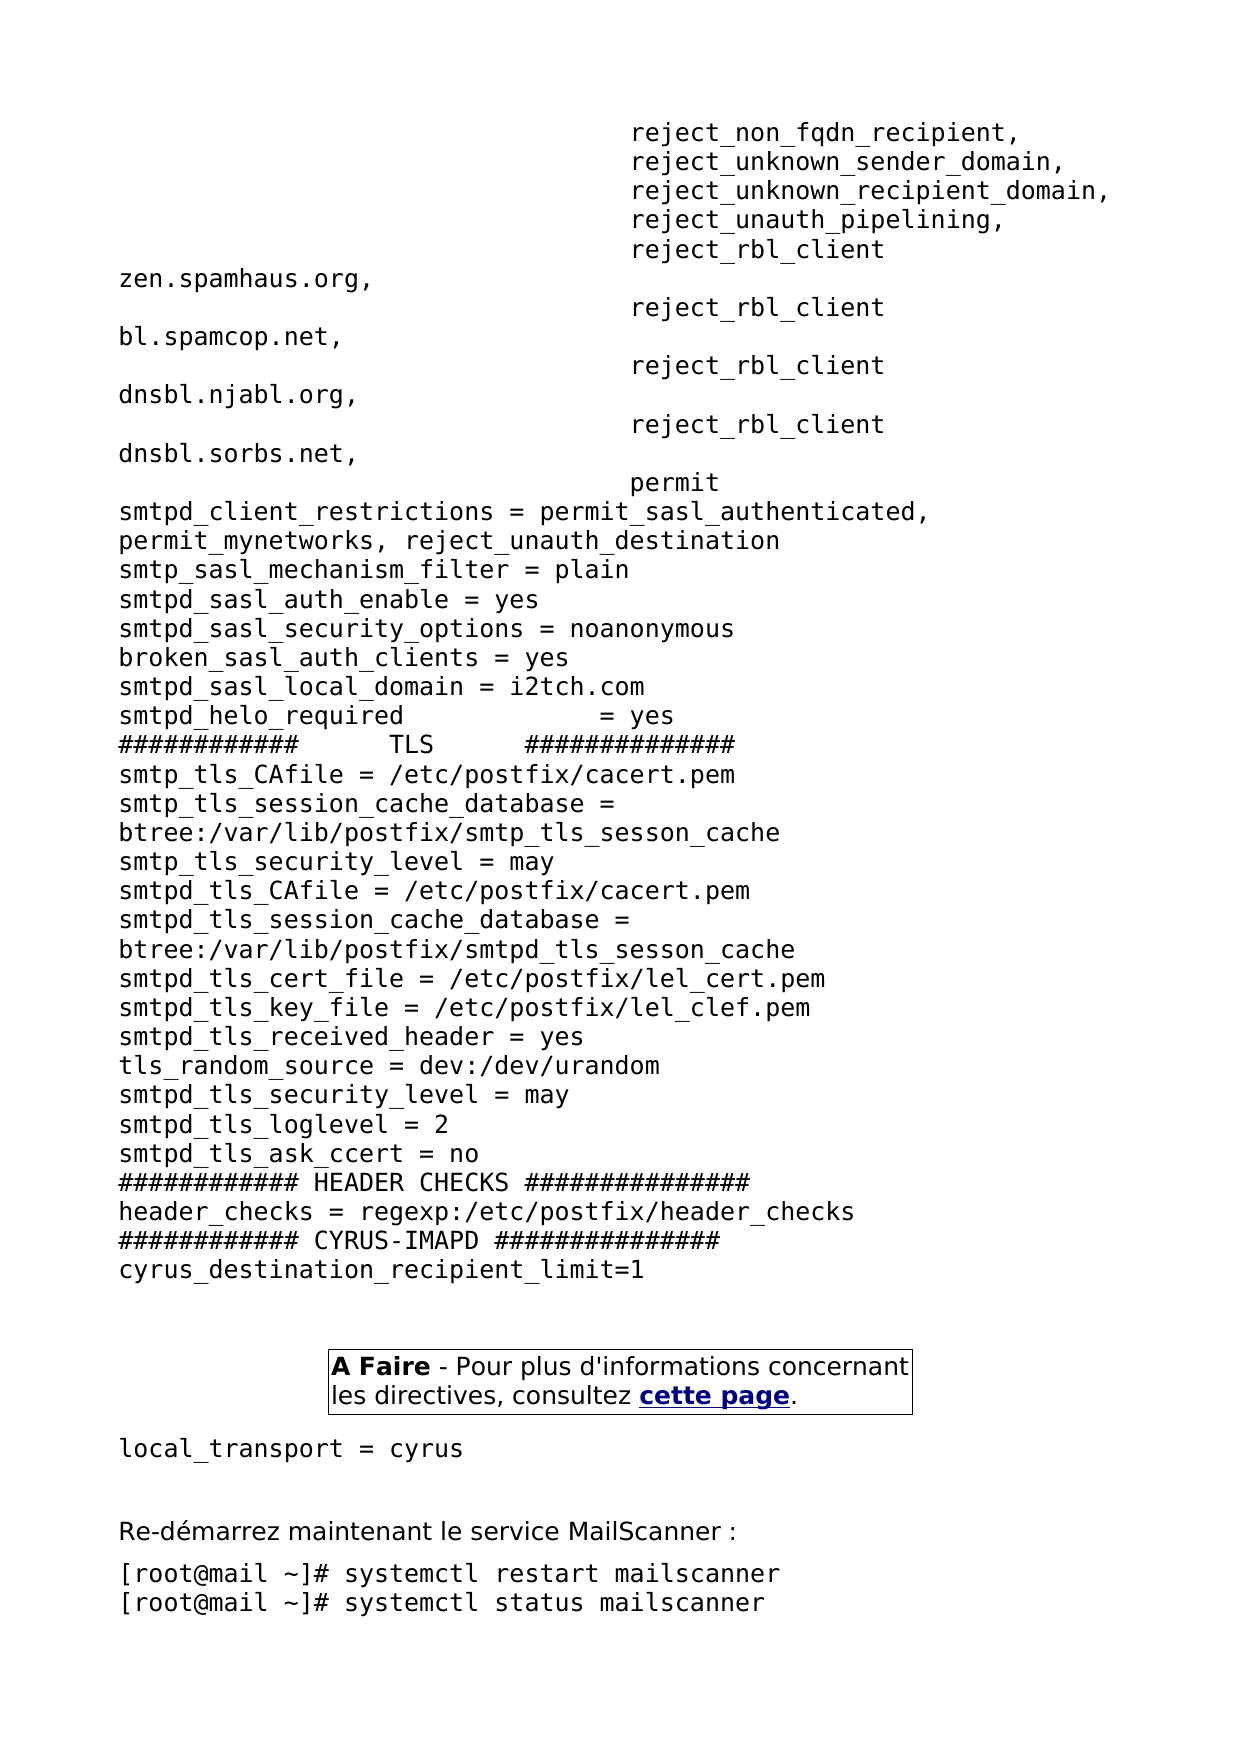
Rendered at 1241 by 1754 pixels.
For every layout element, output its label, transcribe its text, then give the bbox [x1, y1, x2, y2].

text reject_non_fqdn_recipient, reject_unknown_sender_domain, reject_unknown_recipient_domain, reject_unauth_pipelining, reject_rbl_client zen.spamhaus.org, reject_rbl_client bl.spamcop.net, reject_rbl_client dnsbl.njabl.org, reject_rbl_client dnsbl.sorbs.net, permit smtpd_client_restrictions = permit_sasl_authenticated, permit_mynetworks, reject_unauth_destination smtp_sasl_mechanism_filter = plain smtpd_sasl_auth_enable = yes smtpd_sasl_security_options = noanonymous broken_sasl_auth_clients = yes smtpd_sasl_local_domain = i2tch.com smtpd_helo_required = yes ############ TLS ############## smtp_tls_CAfile = /etc/postfix/cacert.pem smtp_tls_session_cache_database = btree:/var/lib/postfix/smtp_tls_sesson_cache smtp_tls_security_level = may smtpd_tls_CAfile = /etc/postfix/cacert.pem smtpd_tls_session_cache_database = btree:/var/lib/postfix/smtpd_tls_sesson_cache smtpd_tls_cert_file = /etc/postfix/lel_cert.pem smtpd_tls_key_file = /etc/postfix/lel_clef.pem smtpd_tls_received_header = yes tls_random_source = dev:/dev/urandom smtpd_tls_security_level = may smtpd_tls_loglevel = 2 smtpd_tls_ask_ccert = no ############ HEADER CHECKS ############### header_checks = regexp:/etc/postfix/header_checks ############ CYRUS-IMAPD ############### cyrus_destination_recipient_limit=1 local_transport = cyrus [118, 118, 1122, 1464]
text Re-démarrez maintenant le service MailScanner : [118, 1517, 1122, 1546]
table_header A Faire - Pour plus d'informations concernant les directives, consultez cette page. [329, 1350, 912, 1414]
text [root@mail ~]# systemctl restart mailscanner [root@mail ~]# systemctl status mailscanner [118, 1559, 1122, 1617]
